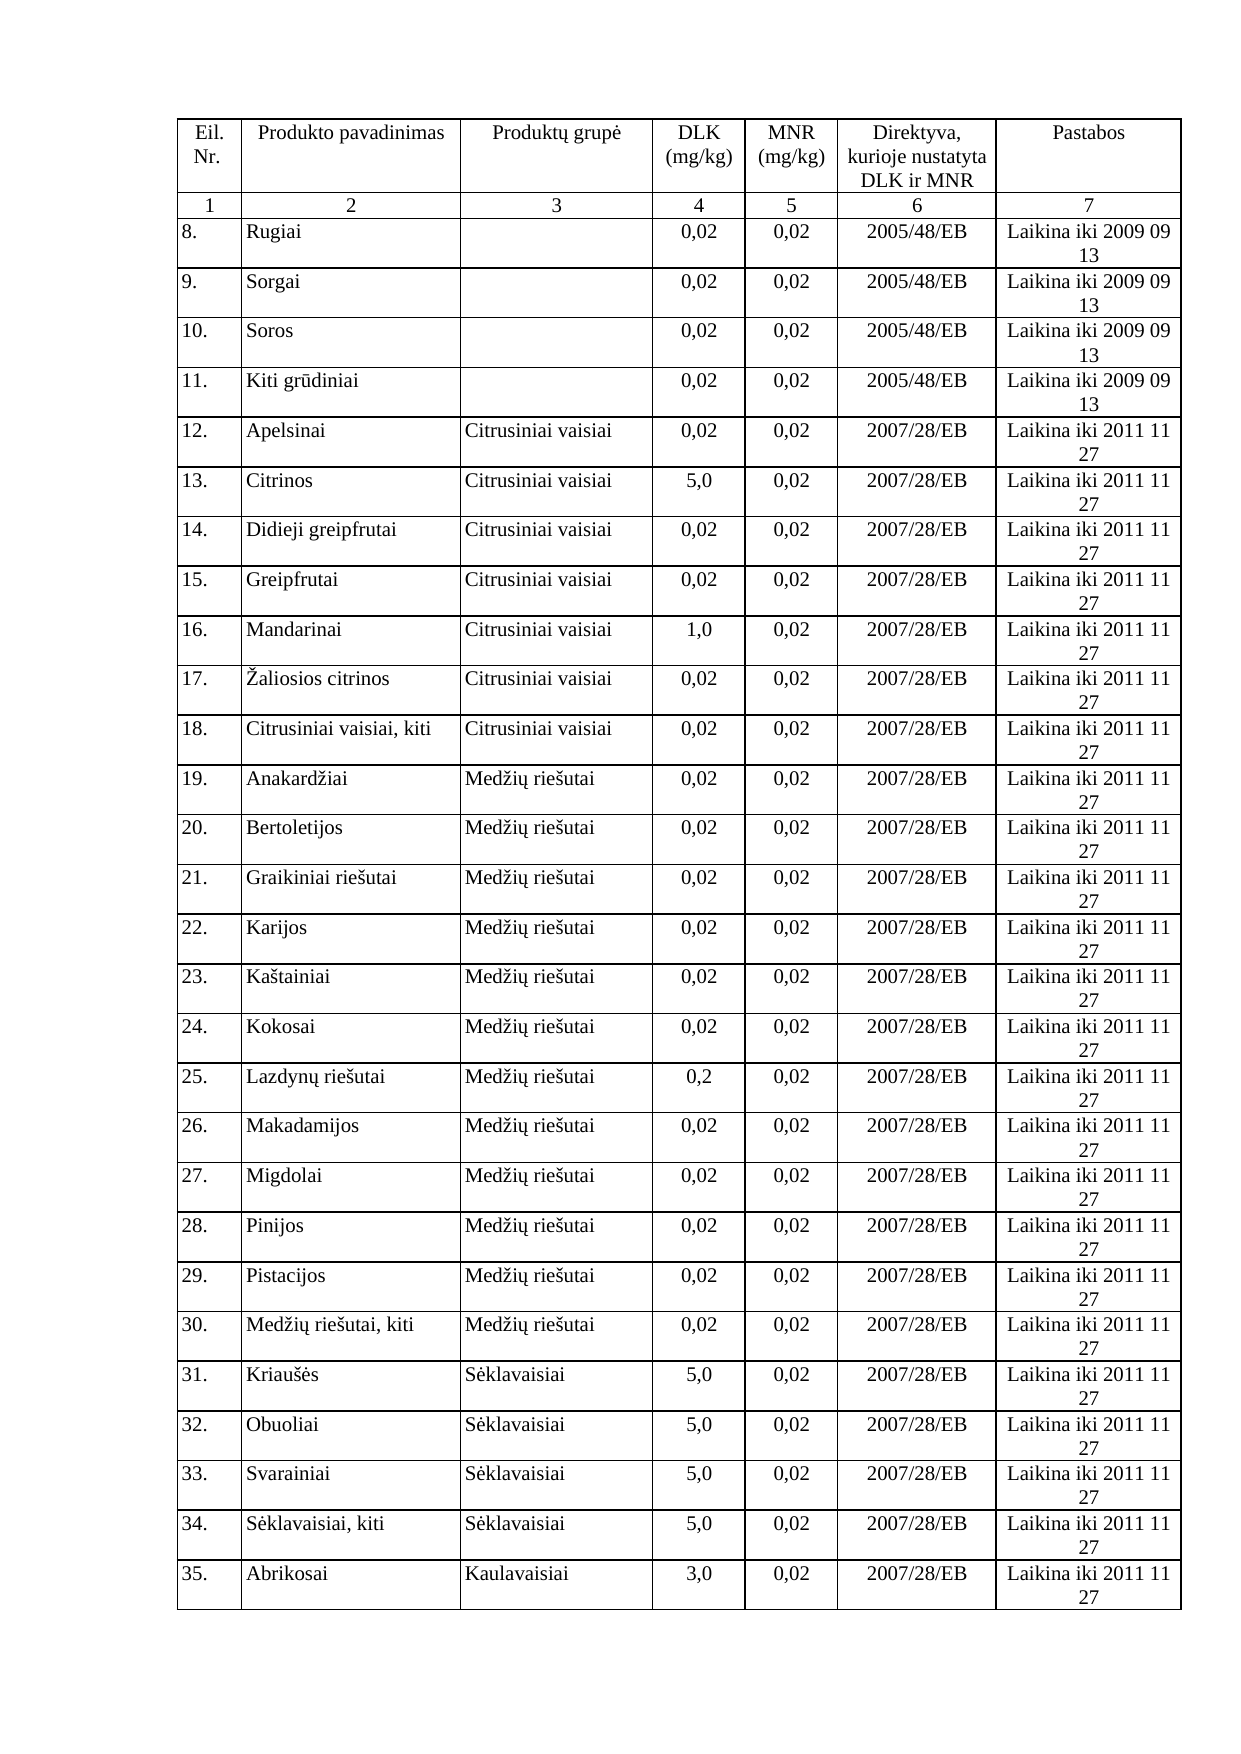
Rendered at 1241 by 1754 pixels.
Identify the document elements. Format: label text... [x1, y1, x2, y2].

table_cell [461, 219, 652, 267]
table_cell 0,02 [746, 468, 837, 516]
table_cell Svarainiai [242, 1461, 460, 1509]
table_cell 2005/48/EB [838, 269, 995, 317]
table_cell 2007/28/EB [838, 1263, 995, 1311]
table_cell 2007/28/EB [838, 1014, 995, 1062]
table_cell 20. [178, 815, 241, 863]
table_cell 2007/28/EB [838, 1561, 995, 1609]
table_cell Sėklavaisiai [461, 1412, 652, 1460]
table_cell Graikiniai riešutai [242, 865, 460, 913]
table_cell Sėklavaisiai [461, 1511, 652, 1559]
table_cell Medžių riešutai [461, 1213, 652, 1261]
table_cell 27. [178, 1163, 241, 1211]
table_cell 32. [178, 1412, 241, 1460]
table_cell Citrusiniai vaisiai [461, 517, 652, 565]
table_cell 2007/28/EB [838, 716, 995, 764]
table_cell 23. [178, 965, 241, 1012]
table_cell 2007/28/EB [838, 865, 995, 913]
table_cell Medžių riešutai [461, 865, 652, 913]
table_cell 0,02 [653, 368, 744, 416]
table_cell 29. [178, 1263, 241, 1311]
table_cell Apelsinai [242, 418, 460, 466]
table_cell 10. [178, 318, 241, 367]
table_cell 0,02 [653, 716, 744, 764]
table_cell [461, 269, 652, 317]
table_cell Migdolai [242, 1163, 460, 1211]
table_cell [461, 368, 652, 416]
table_cell 0,02 [746, 1163, 837, 1211]
table_cell Citrusiniai vaisiai [461, 567, 652, 615]
table_cell Bertoletijos [242, 815, 460, 863]
table_cell 13. [178, 468, 241, 516]
table_cell 2007/28/EB [838, 1163, 995, 1211]
table_cell 2007/28/EB [838, 766, 995, 814]
table_cell 2005/48/EB [838, 318, 995, 367]
table_cell 2007/28/EB [838, 666, 995, 714]
table_cell 0,02 [746, 1312, 837, 1360]
table_cell 16. [178, 617, 241, 665]
table_cell Citrusiniai vaisiai [461, 418, 652, 466]
table_header MNR (mg/kg) [746, 120, 837, 192]
table_cell Rugiai [242, 219, 460, 267]
table_cell 31. [178, 1362, 241, 1410]
table_cell Medžių riešutai [461, 915, 652, 963]
table_cell 3,0 [653, 1561, 744, 1609]
table_cell 14. [178, 517, 241, 565]
table_cell 0,02 [653, 517, 744, 565]
table_header Produktų grupė [461, 120, 652, 192]
table_cell Medžių riešutai [461, 965, 652, 1012]
table_cell Medžių riešutai [461, 1312, 652, 1360]
table_cell Obuoliai [242, 1412, 460, 1460]
table_cell 2005/48/EB [838, 368, 995, 416]
table_cell 2005/48/EB [838, 219, 995, 267]
table_cell 0,02 [746, 368, 837, 416]
table_cell 0,02 [653, 815, 744, 863]
table_cell 0,02 [653, 915, 744, 963]
table_cell 5,0 [653, 1412, 744, 1460]
table_cell 0,02 [653, 269, 744, 317]
table_cell 0,02 [746, 815, 837, 863]
table_cell 0,02 [746, 965, 837, 1012]
table_cell 0,02 [746, 1064, 837, 1112]
table_cell 0,02 [746, 915, 837, 963]
table_cell Sorgai [242, 269, 460, 317]
table_cell 5 [833, 193, 837, 217]
table_cell 0,02 [653, 318, 744, 367]
table_cell 2007/28/EB [838, 517, 995, 565]
table_cell Sėklavaisiai [461, 1362, 652, 1410]
table_cell 0,02 [746, 1213, 837, 1261]
table_cell 0,02 [746, 517, 837, 565]
table_cell Citrusiniai vaisiai [461, 468, 652, 516]
table_cell Citrusiniai vaisiai [461, 716, 652, 764]
table_cell 22. [178, 915, 241, 963]
table_cell Makadamijos [242, 1113, 460, 1162]
table_cell Žaliosios citrinos [242, 666, 460, 714]
table_cell 2007/28/EB [838, 1461, 995, 1509]
table_cell 2007/28/EB [838, 1113, 995, 1162]
table_cell 0,02 [653, 1263, 744, 1311]
table_cell 0,02 [746, 418, 837, 466]
table_cell Medžių riešutai [461, 1014, 652, 1062]
table_cell 0,02 [746, 567, 837, 615]
table_cell Medžių riešutai [461, 766, 652, 814]
table_cell 35. [178, 1561, 241, 1609]
table_cell 28. [178, 1213, 241, 1261]
table_cell 0,02 [653, 965, 744, 1012]
table_cell 0,02 [746, 1461, 837, 1509]
table_cell 0,02 [653, 666, 744, 714]
table_cell 0,02 [653, 865, 744, 913]
table_cell 0,02 [653, 1163, 744, 1211]
table_cell 0,02 [746, 716, 837, 764]
table_cell 8. [178, 219, 241, 267]
table_cell 2007/28/EB [838, 1064, 995, 1112]
table_cell 0,02 [653, 1113, 744, 1162]
table_cell 2007/28/EB [838, 1312, 995, 1360]
table_cell Greipfrutai [242, 567, 460, 615]
table_cell Pistacijos [242, 1263, 460, 1311]
table_cell 18. [178, 716, 241, 764]
table_cell 21. [178, 865, 241, 913]
table_cell 2 [242, 193, 246, 217]
table_header DLK (mg/kg) [653, 120, 744, 192]
table_cell 0,02 [746, 219, 837, 267]
table_cell 26. [178, 1113, 241, 1162]
table_cell 0,02 [653, 1213, 744, 1261]
table_header Produkto pavadinimas [242, 120, 460, 192]
table_cell 2007/28/EB [838, 915, 995, 963]
table_cell 2007/28/EB [838, 965, 995, 1012]
table_cell 2007/28/EB [838, 1412, 995, 1460]
table_cell 24. [178, 1014, 241, 1062]
table_cell 5,0 [653, 1362, 744, 1410]
table_cell 17. [178, 666, 241, 714]
table_cell 0,02 [746, 1561, 837, 1609]
table_cell Pinijos [242, 1213, 460, 1261]
table_cell Medžių riešutai [461, 815, 652, 863]
table_cell 2007/28/EB [838, 468, 995, 516]
table_cell 0,02 [746, 1113, 837, 1162]
table_cell 0,02 [746, 865, 837, 913]
table_cell Citrusiniai vaisiai [461, 666, 652, 714]
table_cell 6 [838, 193, 842, 217]
table_cell 5,0 [653, 1511, 744, 1559]
table_cell 0,02 [746, 269, 837, 317]
table_cell 1 [237, 193, 241, 217]
table_cell 0,02 [746, 318, 837, 367]
table_cell 0,02 [746, 1362, 837, 1410]
table_cell 34. [178, 1511, 241, 1559]
table_cell Citrusiniai vaisiai, kiti [242, 716, 460, 764]
table_cell Citrinos [242, 468, 460, 516]
table_cell Didieji greipfrutai [242, 517, 460, 565]
table_cell 12. [178, 418, 241, 466]
table_cell 5,0 [653, 1461, 744, 1509]
table_cell 5,0 [653, 468, 744, 516]
table_cell 25. [178, 1064, 241, 1112]
table_cell 2 [456, 193, 460, 217]
table_cell 1,0 [653, 617, 744, 665]
table_cell 0,02 [653, 766, 744, 814]
table_header Pastabos [997, 120, 1180, 192]
table_cell 0,02 [746, 666, 837, 714]
table_cell Kiti grūdiniai [242, 368, 460, 416]
table_cell Medžių riešutai [461, 1263, 652, 1311]
table_cell Soros [242, 318, 460, 367]
table_cell Sėklavaisiai [461, 1461, 652, 1509]
table_cell Sėklavaisiai, kiti [242, 1511, 460, 1559]
table_cell 19. [178, 766, 241, 814]
table_cell 2007/28/EB [838, 617, 995, 665]
table_cell 0,02 [653, 567, 744, 615]
table_cell 0,02 [746, 766, 837, 814]
table_cell 0,2 [653, 1064, 744, 1112]
table_cell 0,02 [746, 617, 837, 665]
table_cell 33. [178, 1461, 241, 1509]
table_cell 0,02 [746, 1412, 837, 1460]
table_cell 0,02 [653, 1014, 744, 1062]
table_cell 2007/28/EB [838, 567, 995, 615]
table_cell Anakardžiai [242, 766, 460, 814]
table_cell Kriaušės [242, 1362, 460, 1410]
table_cell Mandarinai [242, 617, 460, 665]
table_cell Kaulavaisiai [461, 1561, 652, 1609]
table_cell [461, 318, 652, 367]
table_cell Medžių riešutai [461, 1163, 652, 1211]
table_cell 30. [178, 1312, 241, 1360]
table_cell 0,02 [653, 1312, 744, 1360]
table_cell 3 [648, 193, 652, 217]
table_cell 2007/28/EB [838, 815, 995, 863]
table_cell 0,02 [653, 418, 744, 466]
table_cell 2007/28/EB [838, 418, 995, 466]
table_cell Karijos [242, 915, 460, 963]
table_cell Medžių riešutai [461, 1064, 652, 1112]
table_cell 11. [178, 368, 241, 416]
table_cell Lazdynų riešutai [242, 1064, 460, 1112]
table_cell 0,02 [746, 1014, 837, 1062]
table_cell 2007/28/EB [838, 1511, 995, 1559]
table_cell 0,02 [653, 219, 744, 267]
table_cell 0,02 [746, 1511, 837, 1559]
table_cell 2007/28/EB [838, 1213, 995, 1261]
table_header Eil. Nr. [178, 120, 241, 192]
table_cell 0,02 [746, 1263, 837, 1311]
table_cell 9. [178, 269, 241, 317]
table_cell 4 [653, 193, 657, 217]
table_cell Medžių riešutai, kiti [242, 1312, 460, 1360]
table_cell Abrikosai [242, 1561, 460, 1609]
table_cell Kokosai [242, 1014, 460, 1062]
table_cell 15. [178, 567, 241, 615]
table_cell Medžių riešutai [461, 1113, 652, 1162]
table_cell 2007/28/EB [838, 1362, 995, 1410]
table_cell Citrusiniai vaisiai [461, 617, 652, 665]
table_cell Kaštainiai [242, 965, 460, 1012]
